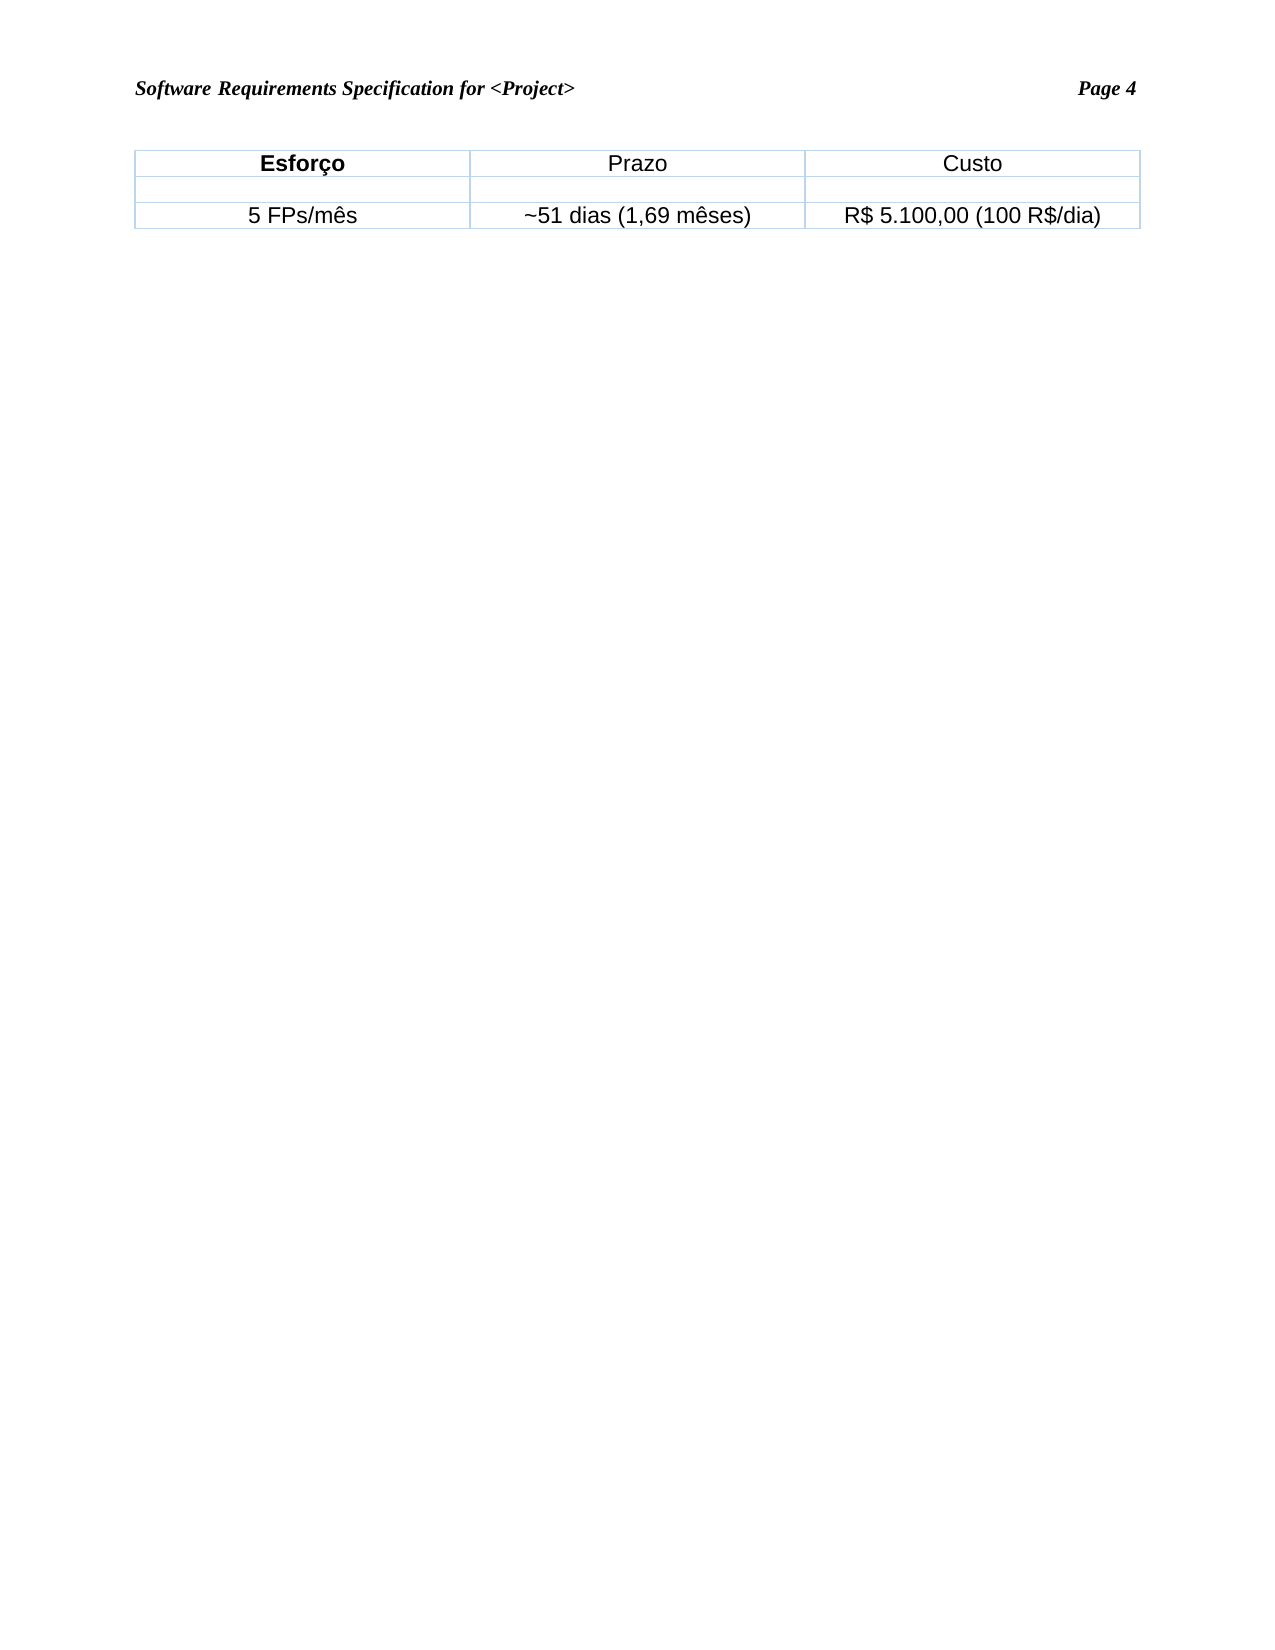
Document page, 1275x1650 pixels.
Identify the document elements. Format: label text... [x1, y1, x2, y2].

table_cell [471, 177, 804, 202]
table_cell R$ 5.100,00 (100 R$/dia) [806, 203, 1139, 228]
table_cell ~51 dias (1,69 mêses) [471, 203, 804, 228]
table_header Prazo [471, 151, 804, 176]
table_cell [136, 177, 469, 202]
table_header Esforço [136, 151, 469, 176]
table_cell [806, 177, 1139, 202]
table_header Custo [806, 151, 1139, 176]
table_cell 5 FPs/mês [136, 203, 469, 228]
